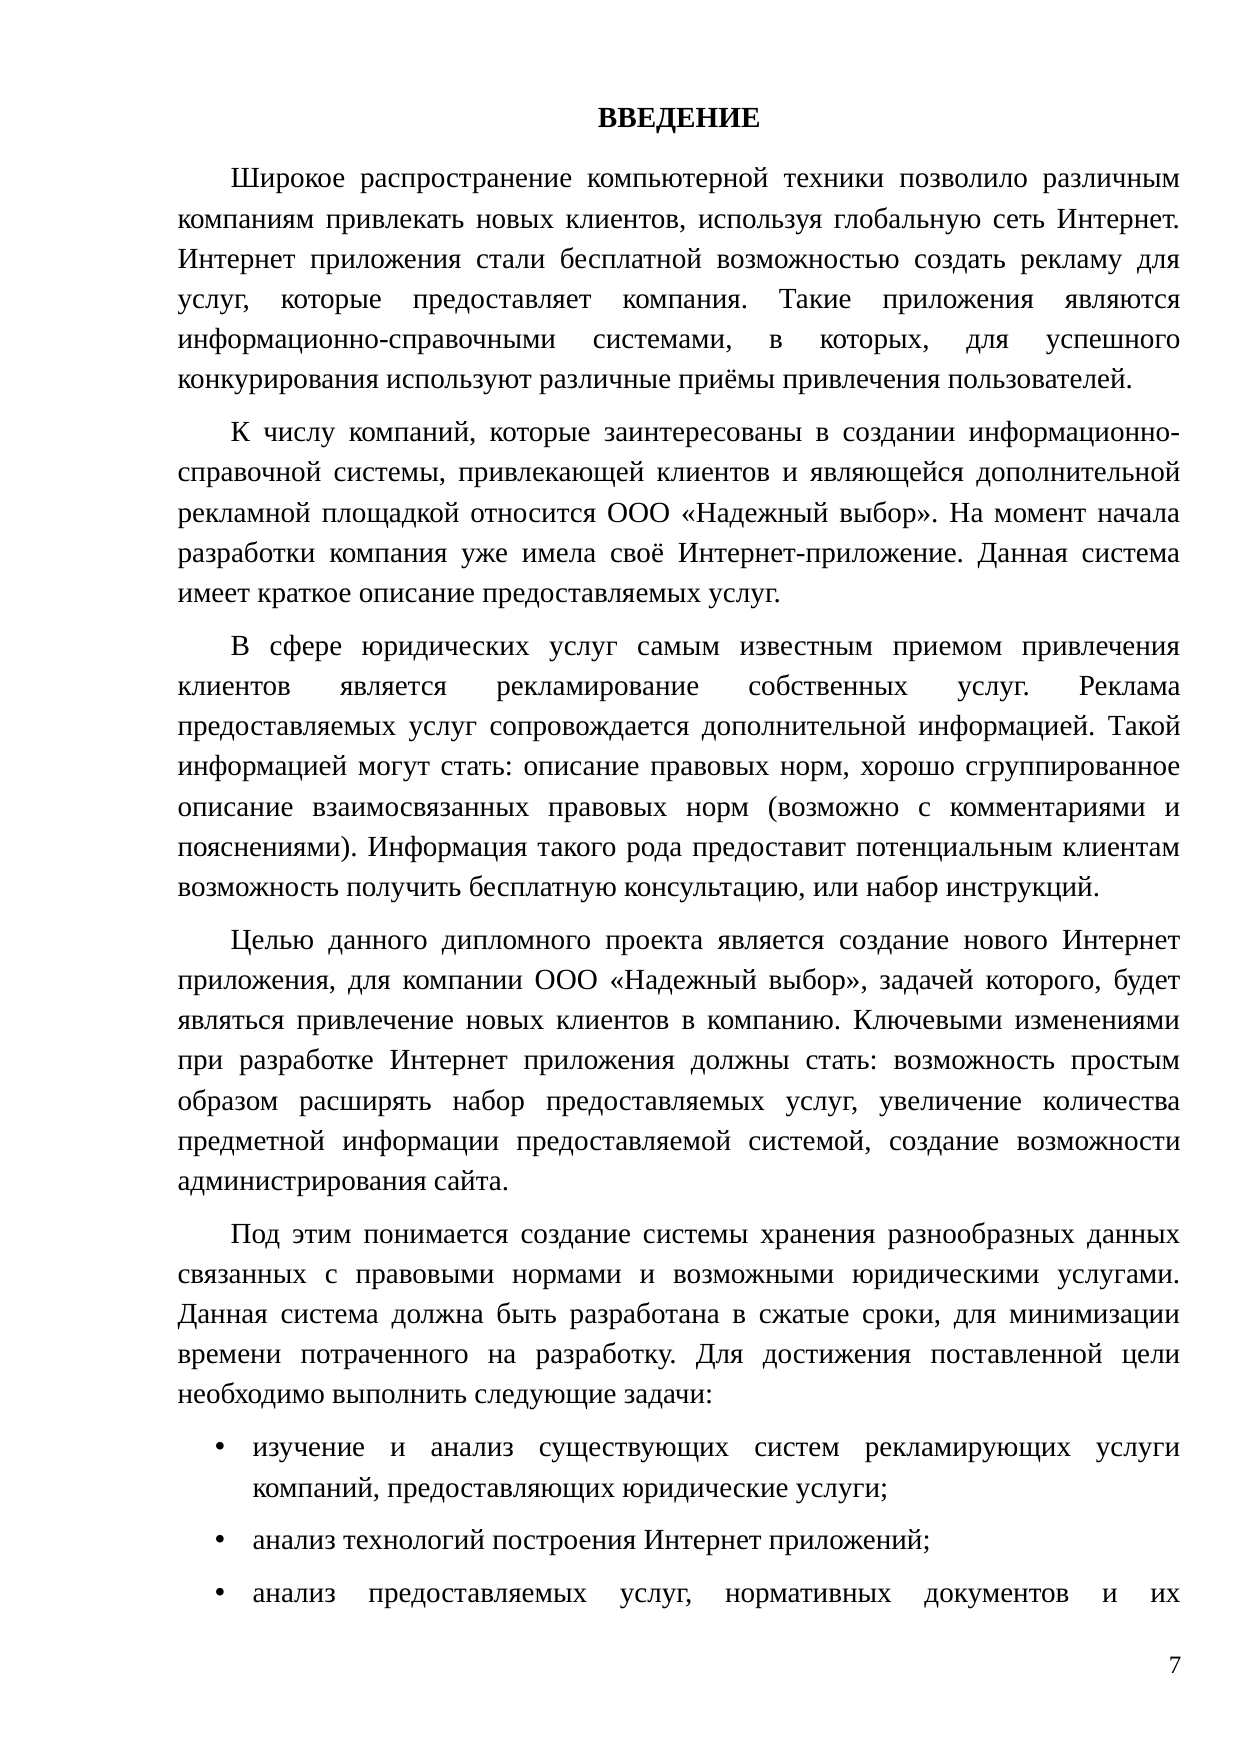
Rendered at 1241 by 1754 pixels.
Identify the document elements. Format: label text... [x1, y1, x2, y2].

text К числу компаний, которые заинтересованы в создании информационно-справочной системы, привлекающей клиентов и являющейся дополнительной рекламной площадкой относится ООО «Надежный выбор». На момент начала разработки компания уже имела своё Интернет-приложение. Данная система имеет краткое описание предоставляемых услуг. [177, 414, 1181, 609]
list изучение и анализ существующих систем рекламирующих услуги компаний, предоставляющих юридические услуги; [215, 1429, 1181, 1503]
text Широкое распространение компьютерной техники позволило различным компаниям привлекать новых клиентов, используя глобальную сеть Интернет. Интернет приложения стали бесплатной возможностью создать рекламу для услуг, которые предоставляет компания. Такие приложения являются информационно-справочными системами, в которых, для успешного конкурирования используют различные приёмы привлечения пользователей. [177, 161, 1181, 395]
text Под этим понимается создание системы хранения разнообразных данных связанных с правовыми нормами и возможными юридическими услугами. Данная система должна быть разработана в сжатые сроки, для минимизации времени потраченного на разработку. Для достижения поставленной цели необходимо выполнить следующие задачи: [177, 1216, 1181, 1410]
list анализ технологий построения Интернет приложений; [215, 1522, 1181, 1556]
text Целью данного дипломного проекта является создание нового Интернет приложения, для компании ООО «Надежный выбор», задачей которого, будет являться привлечение новых клиентов в компанию. Ключевыми изменениями при разработке Интернет приложения должны стать: возможность простым образом расширять набор предоставляемых услуг, увеличение количества предметной информации предоставляемой системой, создание возможности администрирования сайта. [177, 922, 1181, 1197]
list анализ предоставляемых услуг, нормативных документов и их [215, 1575, 1181, 1609]
text В сфере юридических услуг самым известным приемом привлечения клиентов является рекламирование собственных услуг. Реклама предоставляемых услуг сопровождается дополнительной информацией. Такой информацией могут стать: описание правовых норм, хорошо сгруппированное описание взаимосвязанных правовых норм (возможно с комментариями и пояснениями). Информация такого рода предоставит потенциальным клиентам возможность получить бесплатную консультацию, или набор инструкций. [177, 628, 1181, 903]
text ВВЕДЕНИЕ [177, 100, 1181, 133]
